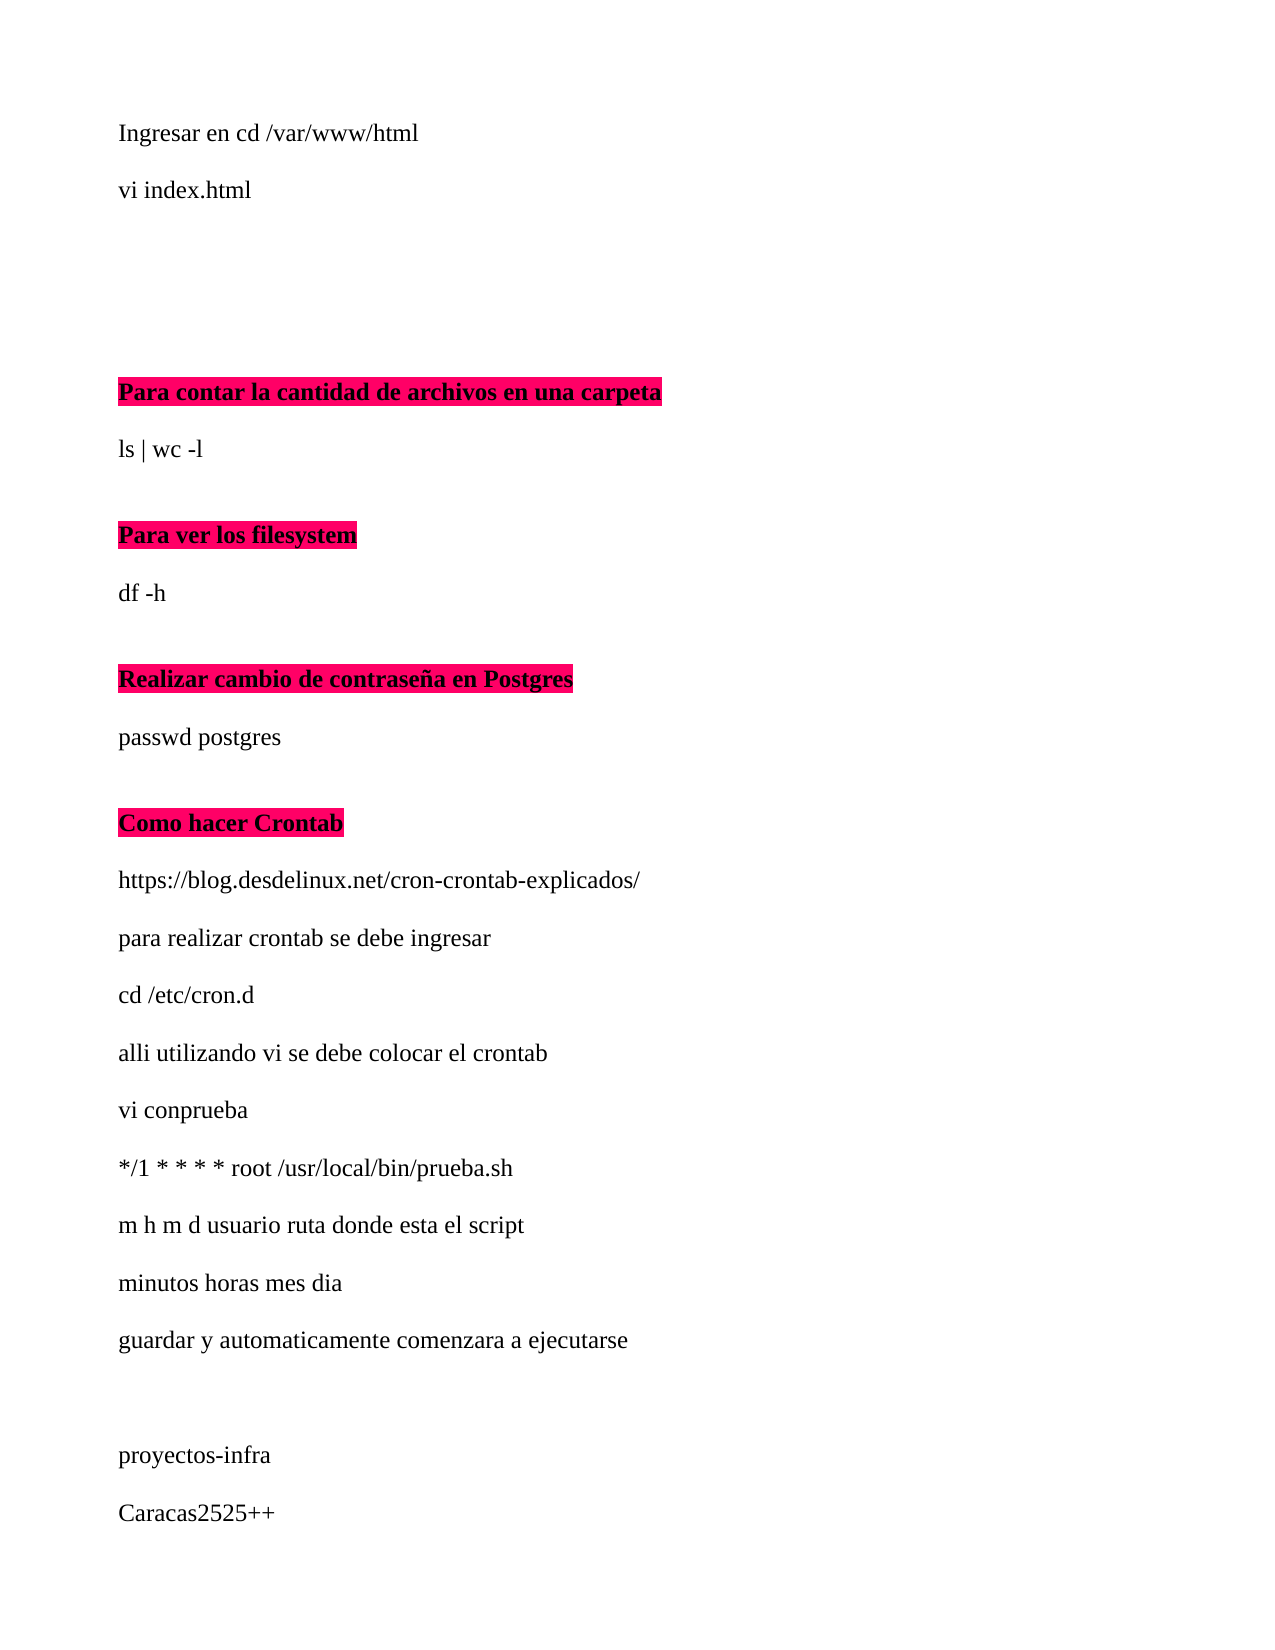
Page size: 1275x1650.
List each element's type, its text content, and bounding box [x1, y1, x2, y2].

text Realizar cambio de contraseña en Postgres [118, 664, 1157, 693]
text m h m d usuario ruta donde esta el script [118, 1211, 1157, 1239]
text para realizar crontab se debe ingresar [118, 923, 1157, 952]
text df -h [118, 578, 1157, 607]
text ls | wc -l [118, 434, 1157, 463]
text guardar y automaticamente comenzara a ejecutarse [118, 1326, 1157, 1354]
text Para contar la cantidad de archivos en una carpeta [118, 377, 1157, 406]
text vi index.html [118, 176, 1157, 204]
text proyectos-infra [118, 1441, 1157, 1469]
text Caracas2525++ [118, 1498, 1157, 1527]
text cd /etc/cron.d [118, 981, 1157, 1009]
text https://blog.desdelinux.net/cron-crontab-explicados/ [118, 866, 1157, 894]
text */1 * * * * root /usr/local/bin/prueba.sh [118, 1153, 1157, 1182]
text Como hacer Crontab [118, 808, 1157, 837]
text Ingresar en cd /var/www/html [118, 118, 1157, 147]
text vi conprueba [118, 1096, 1157, 1124]
text Para ver los filesystem [118, 521, 1157, 549]
text minutos horas mes dia [118, 1268, 1157, 1297]
text passwd postgres [118, 722, 1157, 751]
text alli utilizando vi se debe colocar el crontab [118, 1038, 1157, 1067]
